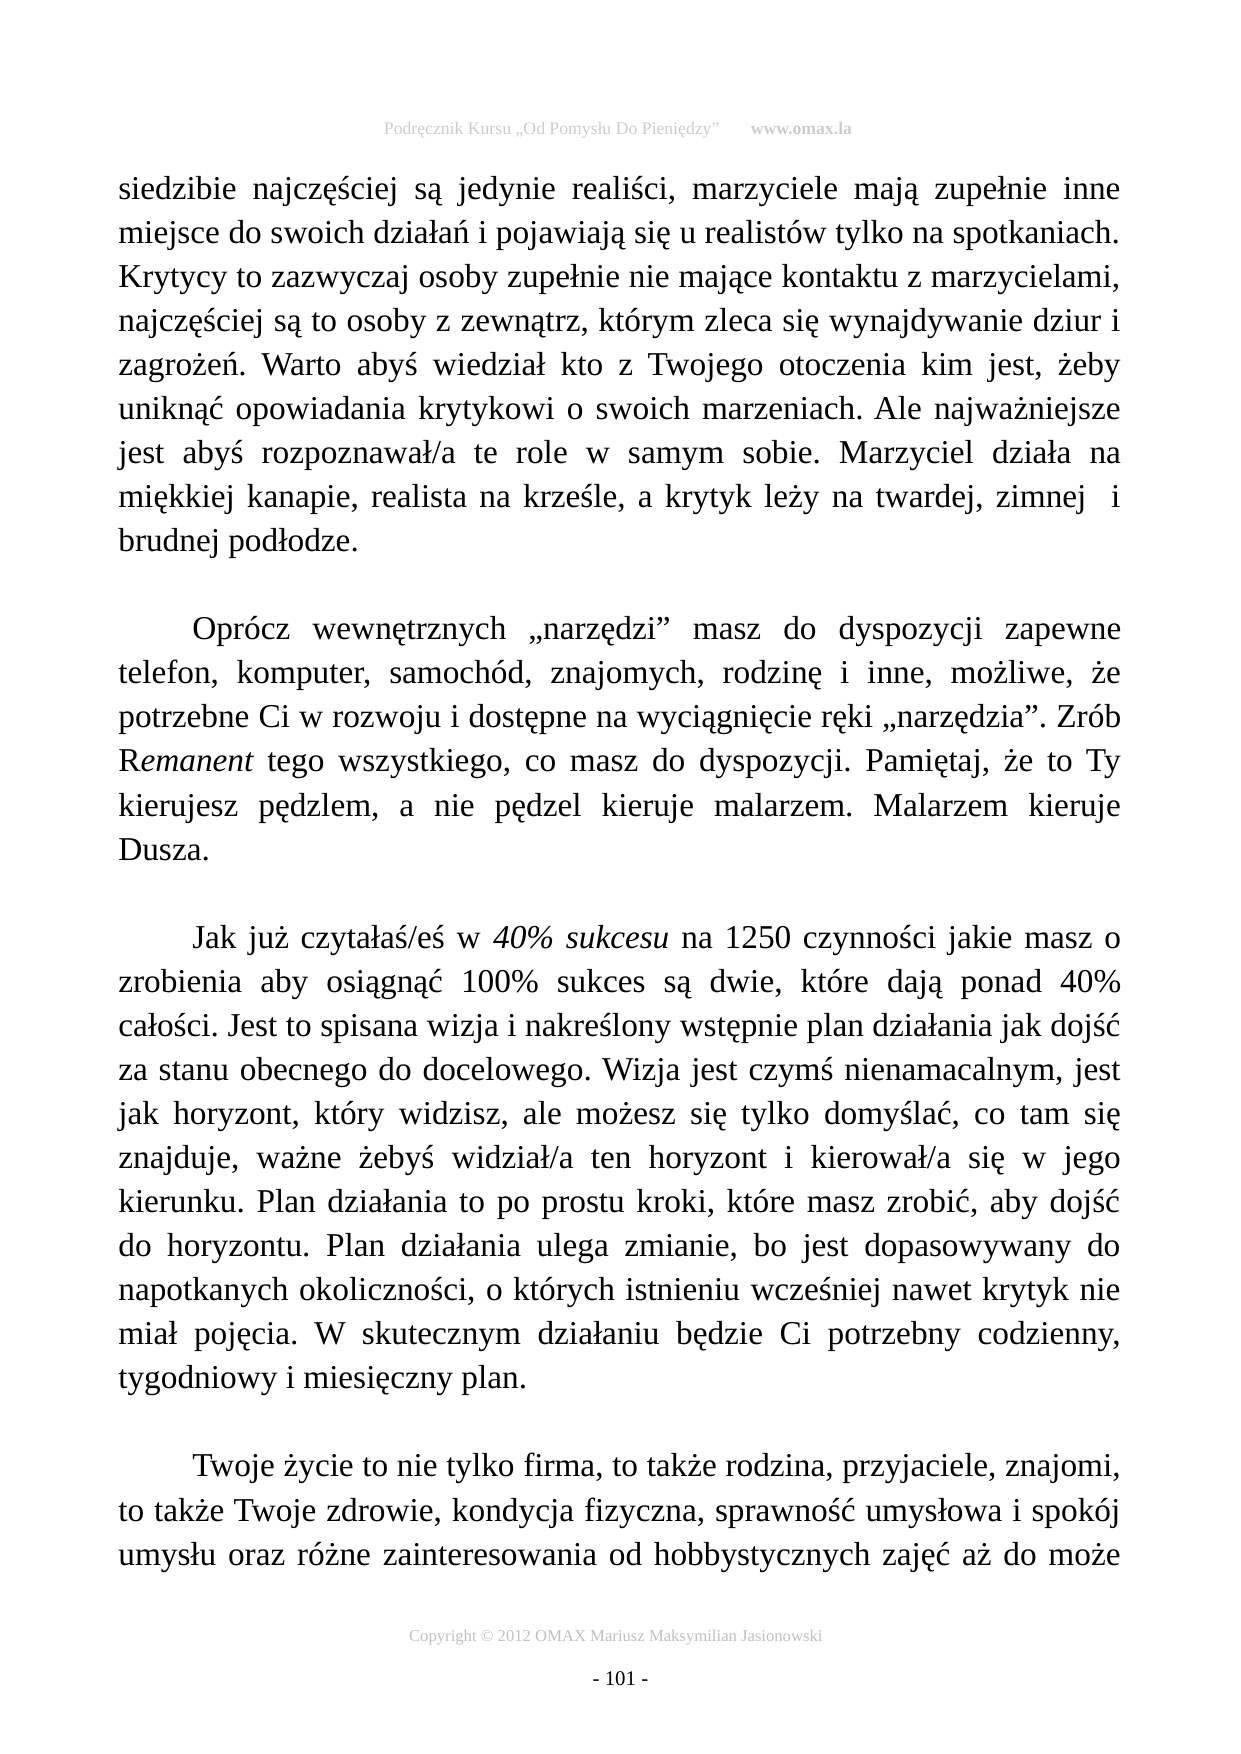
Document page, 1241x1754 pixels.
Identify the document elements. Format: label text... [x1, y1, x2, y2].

text Oprócz wewnętrznych „narzędzi” masz do dyspozycji zapewne telefon, komputer, samochód, znajomych, rodzinę i inne, możliwe, że potrzebne Ci w rozwoju i dostępne na wyciągnięcie ręki „narzędzia”. Zrób Remanent tego wszystkiego, co masz do dyspozycji. Pamiętaj, że to Ty kierujesz pędzlem, a nie pędzel kieruje malarzem. Malarzem kieruje Dusza. [118, 608, 1122, 867]
text Twoje życie to nie tylko firma, to także rodzina, przyjaciele, znajomi, to także Twoje zdrowie, kondycja fizyczna, sprawność umysłowa i spokój umysłu oraz różne zainteresowania od hobbystycznych zajęć aż do może [118, 1446, 1122, 1572]
text Jak już czytałaś/eś w 40% sukcesu na 1250 czynności jakie masz o zrobienia aby osiągnąć 100% sukces są dwie, które dają ponad 40% całości. Jest to spisana wizja i nakreślony wstępnie plan działania jak dojść za stanu obecnego do docelowego. Wizja jest czymś nienamacalnym, jest jak horyzont, który widzisz, ale możesz się tylko domyślać, co tam się znajduje, ważne żebyś widział/a ten horyzont i kierował/a się w jego kierunku. Plan działania to po prostu kroki, które masz zrobić, aby dojść do horyzontu. Plan działania ulega zmianie, bo jest dopasowywany do napotkanych okoliczności, o których istnieniu wcześniej nawet krytyk nie miał pojęcia. W skutecznym działaniu będzie Ci potrzebny codzienny, tygodniowy i miesięczny plan. [118, 917, 1122, 1396]
text siedzibie najczęściej są jedynie realiści, marzyciele mają zupełnie inne miejsce do swoich działań i pojawiają się u realistów tylko na spotkaniach. Krytycy to zazwyczaj osoby zupełnie nie mające kontaktu z marzycielami, najczęściej są to osoby z zewnątrz, którym zleca się wynajdywanie dziur i zagrożeń. Warto abyś wiedział kto z Twojego otoczenia kim jest, żeby uniknąć opowiadania krytykowi o swoich marzeniach. Ale najważniejsze jest abyś rozpoznawał/a te role w samym sobie. Marzyciel działa na miękkiej kanapie, realista na krześle, a krytyk leży na twardej, zimnej i brudnej podłodze. [118, 168, 1122, 559]
